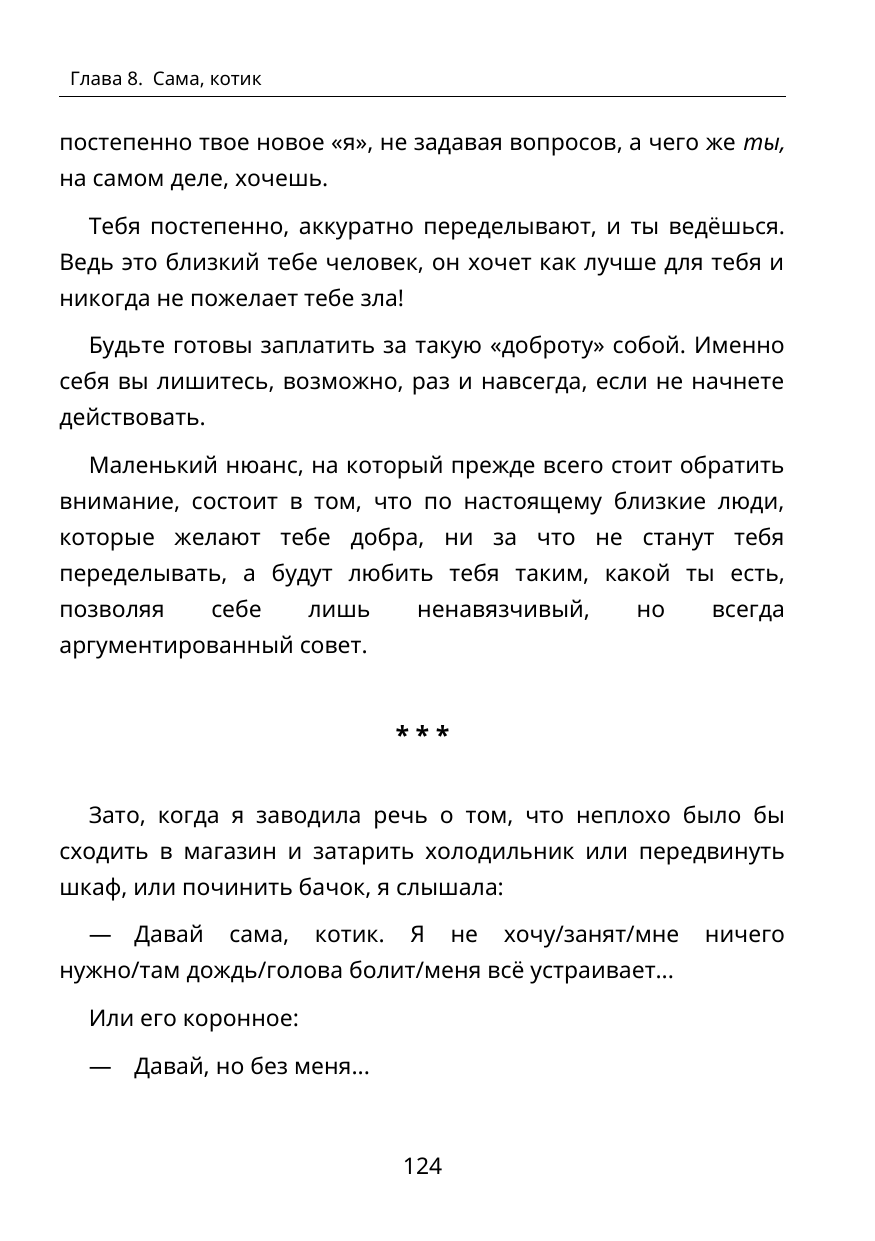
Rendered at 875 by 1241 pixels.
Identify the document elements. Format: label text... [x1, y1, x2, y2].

text Зато, когда я заводила речь о том, что неплохо было бы сходить в магазин и затарить холодильник или передвинуть шкаф, или починить бачок, я слышала: [59, 799, 786, 902]
text Или его коронное: [59, 1002, 786, 1033]
text Тебя постепенно, аккуратно переделывают, и ты ведёшься. Ведь это близкий тебе человек, он хочет как лучше для тебя и никогда не пожелает тебе зла! [59, 210, 786, 313]
list Давай, но без меня... [59, 1050, 786, 1081]
subtitle * * * [59, 718, 786, 752]
text постепенно твое новое «я», не задавая вопросов, а чего же ты, на самом деле, хочешь. [59, 126, 786, 193]
list Давай сама, котик. Я не хочу/занят/мне ничего нужно/там дождь/голова болит/меня всё устраивает... [59, 918, 786, 986]
text Будьте готовы заплатить за такую «доброту» собой. Именно себя вы лишитесь, возможно, раз и навсегда, если не начнете действовать. [59, 329, 786, 432]
text Маленький нюанс, на который прежде всего стоит обратить внимание, состоит в том, что по настоящему близкие люди, которые желают тебе добра, ни за что не станут тебя переделывать, а будут любить тебя таким, какой ты есть, позволяя себе лишь ненавязчивый, но всегда аргументированный совет. [59, 449, 786, 660]
